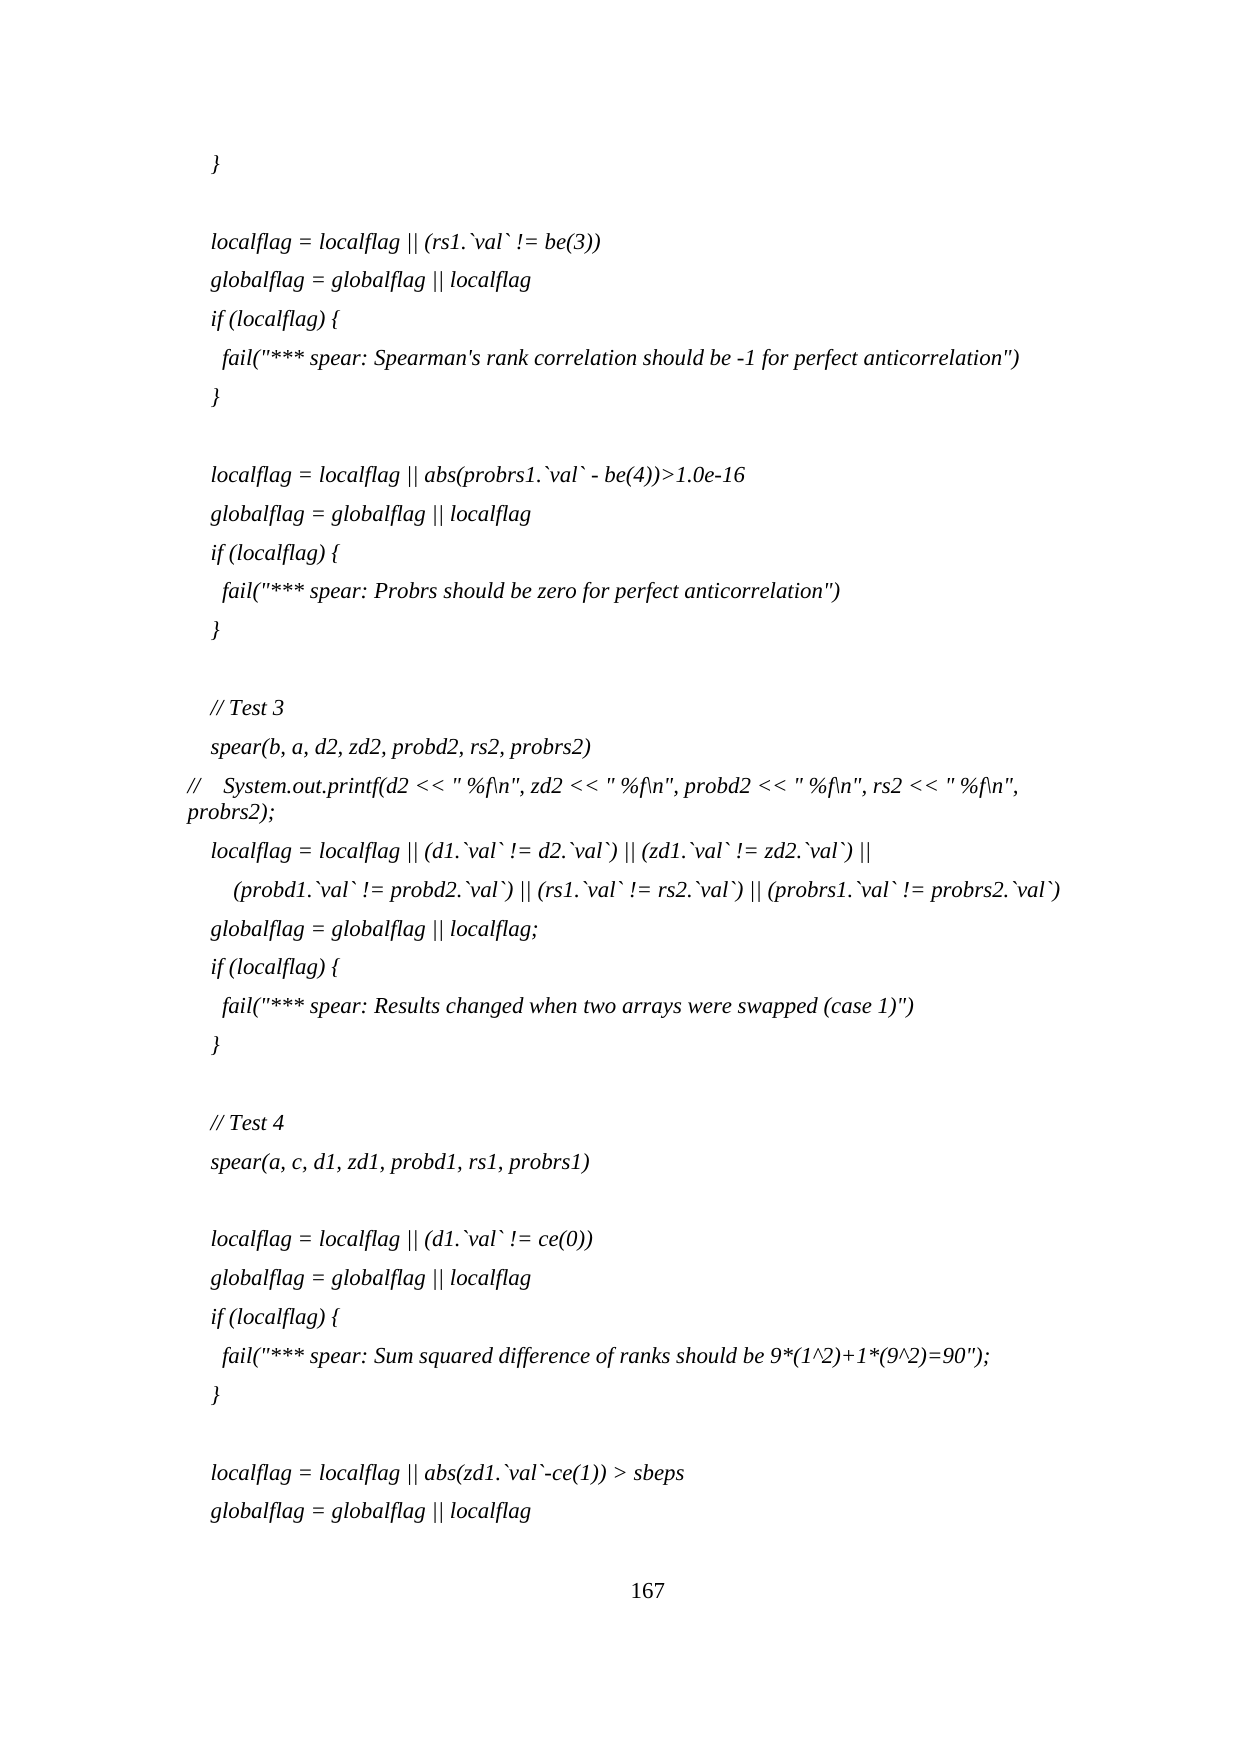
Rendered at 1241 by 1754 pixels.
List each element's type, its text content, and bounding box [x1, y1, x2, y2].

text fail("*** spear: Results changed when two arrays were swapped (case 1)") [187, 992, 1108, 1019]
text // Test 4 [187, 1109, 1108, 1135]
text fail("*** spear: Sum squared difference of ranks should be 9*(1^2)+1*(9^2)=90"); [187, 1342, 1108, 1368]
text spear(b, a, d2, zd2, probd2, rs2, probrs2) [187, 733, 1108, 759]
text globalflag = globalflag || localflag [187, 1497, 1108, 1524]
text localflag = localflag || (rs1.`val` != be(3)) [187, 228, 1108, 254]
text // System.out.printf(d2 << " %f\n", zd2 << " %f\n", probd2 << " %f\n", rs2 << " %f\n", probrs2); [187, 772, 1108, 824]
text if (localflag) { [187, 953, 1108, 980]
text (probd1.`val` != probd2.`val`) || (rs1.`val` != rs2.`val`) || (probrs1.`val` != probrs2.`val`) [187, 876, 1108, 902]
text localflag = localflag || (d1.`val` != d2.`val`) || (zd1.`val` != zd2.`val`) || [187, 837, 1108, 863]
text globalflag = globalflag || localflag [187, 500, 1108, 526]
text } [187, 383, 1108, 409]
text if (localflag) { [187, 1303, 1108, 1329]
text localflag = localflag || abs(zd1.`val`-ce(1)) > sbeps [187, 1458, 1108, 1485]
text if (localflag) { [187, 538, 1108, 565]
text } [187, 150, 1108, 176]
text fail("*** spear: Spearman's rank correlation should be -1 for perfect anticorrelation") [187, 344, 1108, 371]
text globalflag = globalflag || localflag; [187, 914, 1108, 941]
text } [187, 1031, 1108, 1057]
text // Test 3 [187, 694, 1108, 720]
text globalflag = globalflag || localflag [187, 1264, 1108, 1291]
text if (localflag) { [187, 305, 1108, 332]
text } [187, 616, 1108, 643]
text localflag = localflag || (d1.`val` != ce(0)) [187, 1225, 1108, 1252]
text spear(a, c, d1, zd1, probd1, rs1, probrs1) [187, 1148, 1108, 1174]
text globalflag = globalflag || localflag [187, 267, 1108, 293]
text fail("*** spear: Probrs should be zero for perfect anticorrelation") [187, 577, 1108, 604]
text localflag = localflag || abs(probrs1.`val` - be(4))>1.0e-16 [187, 461, 1108, 487]
text } [187, 1381, 1108, 1407]
